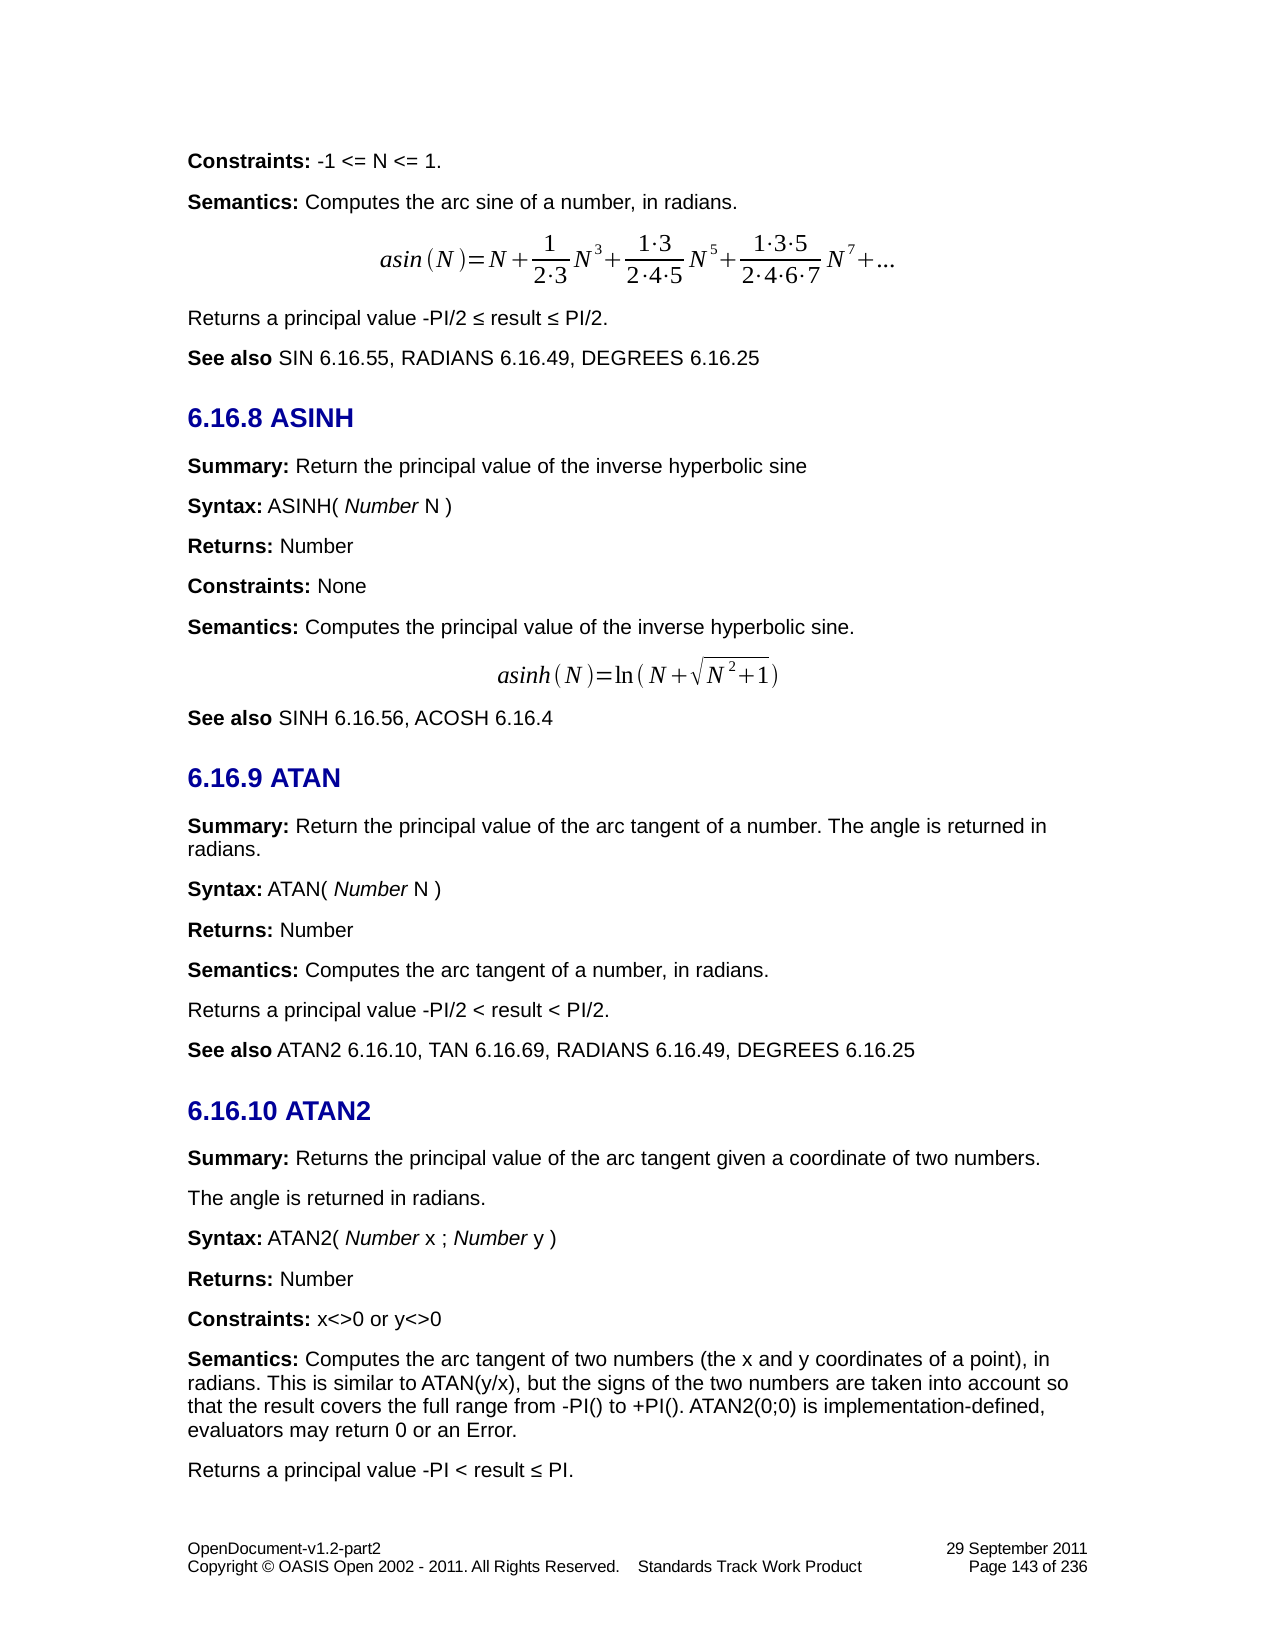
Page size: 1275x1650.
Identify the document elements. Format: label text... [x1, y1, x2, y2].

text Returns: Number [187, 535, 1088, 558]
text Constraints: x<>0 or y<>0 [187, 1307, 1088, 1331]
text Semantics: Computes the principal value of the inverse hyperbolic sine. [187, 615, 1088, 639]
text Constraints: -1 <= N <= 1. [187, 150, 1088, 173]
text See also SIN 6.16.55, RADIANS 6.16.49, DEGREES 6.16.25 [187, 347, 1088, 370]
text Summary: Return the principal value of the inverse hyperbolic sine [187, 454, 1088, 478]
text Syntax: ATAN( Number N ) [187, 878, 1088, 901]
text See also ATAN2 6.16.10, TAN 6.16.69, RADIANS 6.16.49, DEGREES 6.16.25 [187, 1039, 1088, 1062]
text Semantics: Computes the arc tangent of a number, in radians. [187, 958, 1088, 982]
text Returns: Number [187, 1267, 1088, 1291]
text Semantics: Computes the arc tangent of two numbers (the x and y coordinates of a point), in radians. This is similar to ATAN(y/x), but the signs of the two numbers are taken into account so that the result covers the full range from -PI() to +PI(). ATAN2(0;0) is implementation-defined, evaluators may return 0 or an Error. [187, 1347, 1088, 1442]
text Constraints: None [187, 575, 1088, 598]
subtitle ATAN2 [187, 1096, 1088, 1126]
text Returns a principal value -PI/2 < result < PI/2. [187, 998, 1088, 1022]
text Returns a principal value -PI/2 ≤ result ≤ PI/2. [187, 306, 1088, 330]
text Summary: Returns the principal value of the arc tangent given a coordinate of two numbers. [187, 1146, 1088, 1170]
text Returns: Number [187, 918, 1088, 942]
subtitle ASINH [187, 403, 1088, 433]
text See also SINH 6.16.56, ACOSH 6.16.4 [187, 706, 1088, 730]
text Semantics: Computes the arc sine of a number, in radians. [187, 190, 1088, 214]
text Summary: Return the principal value of the arc tangent of a number. The angle is returned in radians. [187, 814, 1088, 861]
text The angle is returned in radians. [187, 1187, 1088, 1210]
text Syntax: ATAN2( Number x ; Number y ) [187, 1227, 1088, 1250]
subtitle ATAN [187, 763, 1088, 793]
text Syntax: ASINH( Number N ) [187, 494, 1088, 518]
text Returns a principal value -PI < result ≤ PI. [187, 1458, 1088, 1482]
